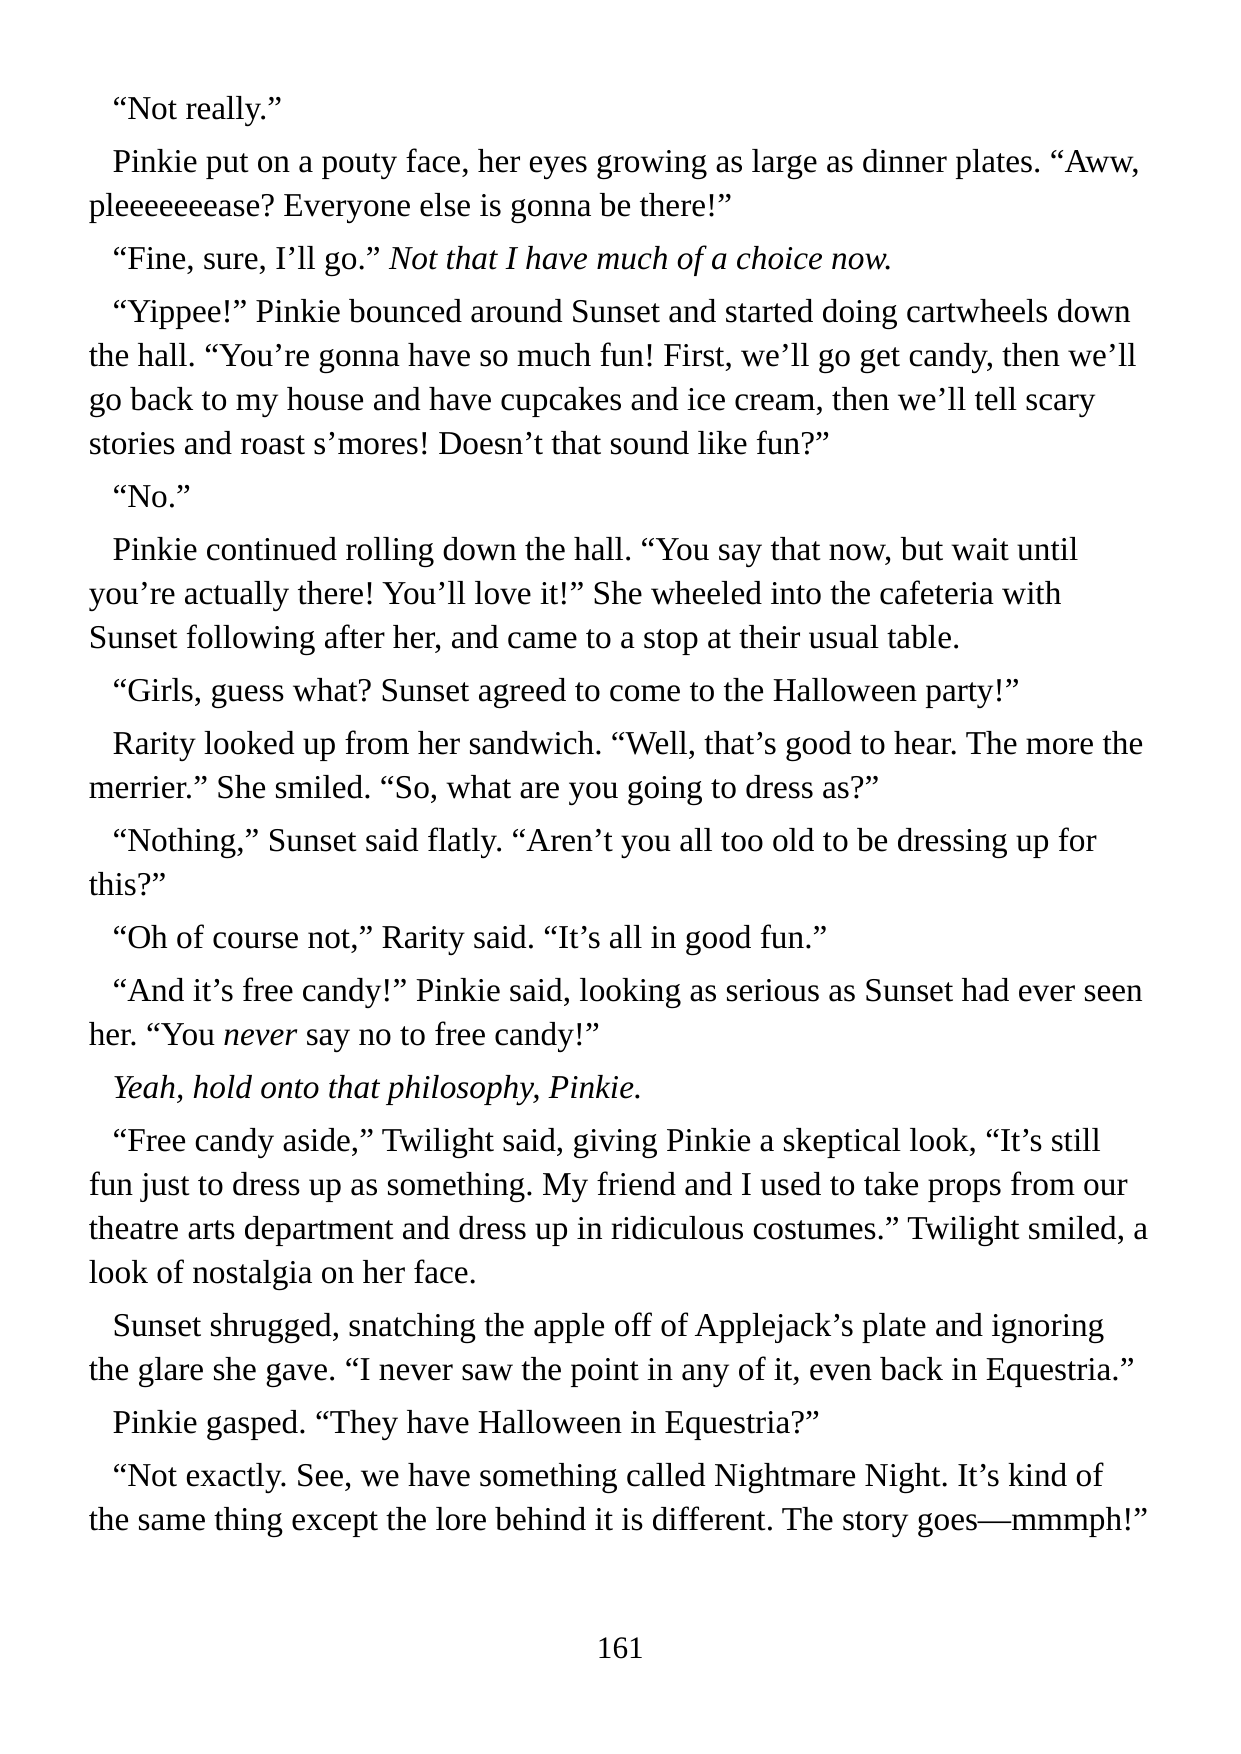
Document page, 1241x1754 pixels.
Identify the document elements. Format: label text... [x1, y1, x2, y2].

text Pinkie continued rolling down the hall. “You say that now, but wait until you’re actually there! You’ll love it!” She wheeled into the cafeteria with Sunset following after her, and came to a stop at their usual table. [88, 529, 1152, 656]
text Pinkie gasped. “They have Halloween in Equestria?” [88, 1402, 1152, 1441]
text Yeah, hold onto that philosophy, Pinkie. [88, 1067, 1152, 1106]
text Sunset shrugged, snatching the apple off of Applejack’s plate and ignoring the glare she gave. “I never saw the point in any of it, even back in Equestria.” [88, 1305, 1152, 1388]
text “Free candy aside,” Twilight said, giving Pinkie a skeptical look, “It’s still fun just to dress up as something. My friend and I used to take props from our theatre arts department and dress up in ridiculous costumes.” Twilight smiled, a look of nostalgia on her face. [88, 1120, 1152, 1291]
text “Girls, guess what? Sunset agreed to come to the Halloween party!” [88, 670, 1152, 709]
text “Oh of course not,” Rarity said. “It’s all in good fun.” [88, 917, 1152, 956]
text “Nothing,” Sunset said flatly. “Aren’t you all too old to be dressing up for this?” [88, 820, 1152, 903]
text “Yippee!” Pinkie bounced around Sunset and started doing cartwheels down the hall. “You’re gonna have so much fun! First, we’ll go get candy, then we’ll go back to my house and have cupcakes and ice cream, then we’ll tell scary stories and roast s’mores! Doesn’t that sound like fun?” [88, 291, 1152, 462]
text “Fine, sure, I’ll go.” Not that I have much of a choice now. [88, 238, 1152, 277]
text “Not exactly. See, we have something called Nightmare Night. It’s kind of the same thing except the lore behind it is different. The story goes—mmmph!” [88, 1455, 1152, 1537]
text “Not really.” [88, 88, 1152, 127]
text Rarity looked up from her sandwich. “Well, that’s good to hear. The more the merrier.” She smiled. “So, what are you going to dress as?” [88, 723, 1152, 806]
text “No.” [88, 476, 1152, 515]
text Pinkie put on a pouty face, her eyes growing as large as dinner plates. “Aww, pleeeeeeease? Everyone else is gonna be there!” [88, 141, 1152, 224]
text “And it’s free candy!” Pinkie said, looking as serious as Sunset had ever seen her. “You never say no to free candy!” [88, 970, 1152, 1053]
